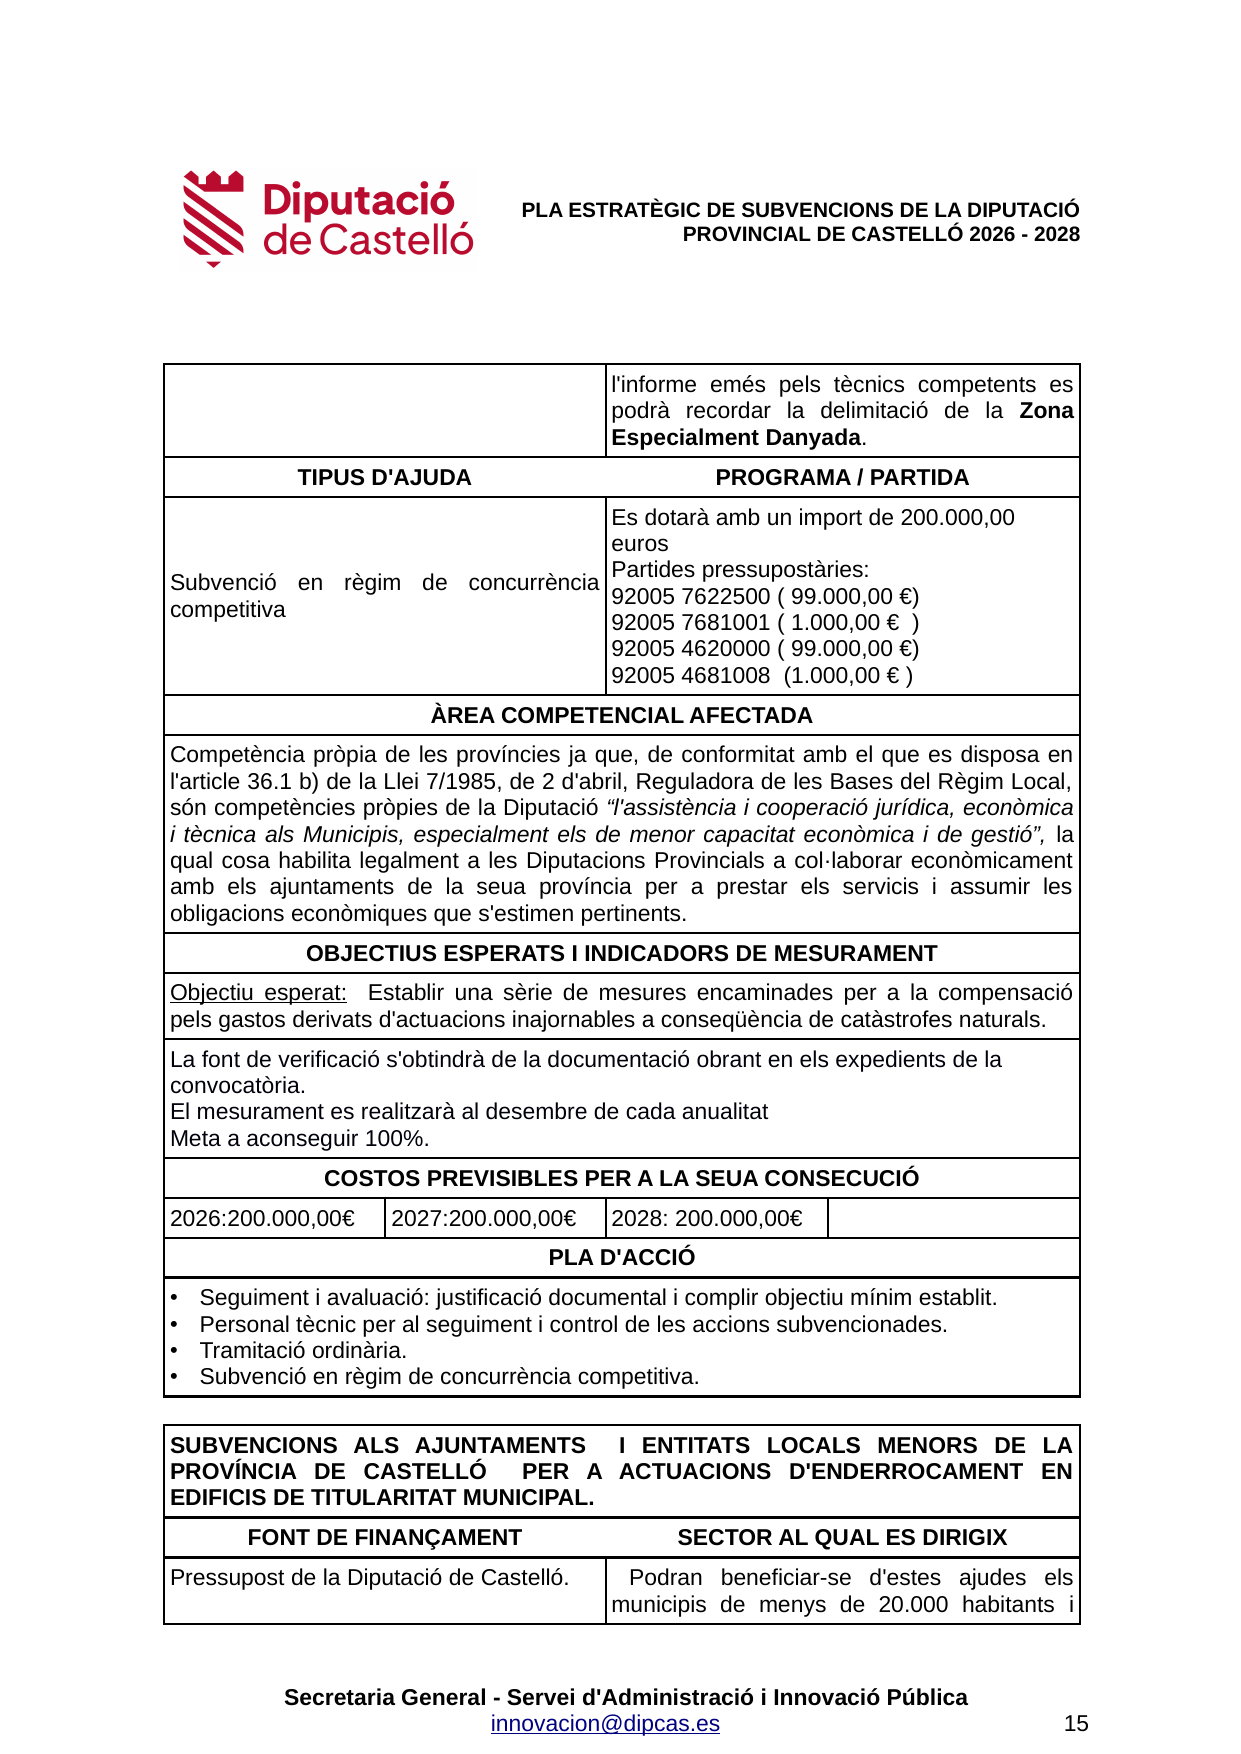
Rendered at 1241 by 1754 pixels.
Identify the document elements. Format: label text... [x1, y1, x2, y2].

table_header SUBVENCIONS ALS AJUNTAMENTS I ENTITATS LOCALS MENORS DE LA PROVÍNCIA DE CASTELLÓ PER A ACTUACIONS D'ENDERROCAMENT EN EDIFICIS DE TITULARITAT MUNICIPAL. [165, 1426, 1079, 1516]
picture [178, 167, 478, 272]
table_cell COSTOS PREVISIBLES PER A LA SEUA CONSECUCIÓ [165, 1159, 1079, 1197]
table_cell Seguiment i avaluació: justificació documental i complir objectiu mínim establit. Personal tècnic per al seguiment i control de les accions subvencionades. Tramitació ordinària. Subvenció en règim de concurrència competitiva. [165, 1279, 1079, 1395]
table_cell Es dotarà amb un import de 200.000,00 euros Partides pressupostàries: 92005 7622500 ( 99.000,00 €) 92005 7681001 ( 1.000,00 € ) 92005 4620000 ( 99.000,00 €) 92005 4681008 (1.000,00 € ) [607, 498, 1079, 694]
table_cell 2028: 200.000,00€ [607, 1199, 827, 1237]
table_cell l'informe emés pels tècnics competents es podrà recordar la delimitació de la Zona Especialment Danyada. [607, 365, 1079, 456]
table_cell SECTOR AL QUAL ES DIRIGIX [606, 1519, 1079, 1556]
table_cell Competència pròpia de les províncies ja que, de conformitat amb el que es disposa en l'article 36.1 b) de la Llei 7/1985, de 2 d'abril, Reguladora de les Bases del Règim Local, són competències pròpies de la Diputació “l'assistència i cooperació jurídica, econòmica i tècnica als Municipis, especialment els de menor capacitat econòmica i de gestió”, la qual cosa habilita legalment a les Diputacions Provincials a col·laborar econòmicament amb els ajuntaments de la seua província per a prestar els servicis i assumir les obligacions econòmiques que s'estimen pertinents. [165, 736, 1079, 932]
table_cell PROGRAMA / PARTIDA [606, 458, 1079, 496]
table_cell PLA D'ACCIÓ [165, 1239, 1079, 1276]
table_cell TIPUS D'AJUDA [165, 458, 606, 496]
table_cell OBJECTIUS ESPERATS I INDICADORS DE MESURAMENT [165, 934, 1079, 972]
table_cell FONT DE FINANÇAMENT [165, 1519, 606, 1556]
table_cell [829, 1199, 1079, 1237]
table_cell ÀREA COMPETENCIAL AFECTADA [165, 696, 1079, 734]
table_cell Objectiu esperat: Establir una sèrie de mesures encaminades per a la compensació pels gastos derivats d'actuacions inajornables a conseqüència de catàstrofes naturals. [165, 974, 1079, 1038]
table_cell Podran beneficiar-se d'estes ajudes els municipis de menys de 20.000 habitants i [607, 1559, 1079, 1623]
table_cell Subvenció en règim de concurrència competitiva [165, 498, 605, 694]
table_cell [165, 365, 605, 456]
table_cell Pressupost de la Diputació de Castelló. [165, 1559, 605, 1623]
table_cell 2027:200.000,00€ [386, 1199, 605, 1237]
table_cell La font de verificació s'obtindrà de la documentació obrant en els expedients de la convocatòria. El mesurament es realitzarà al desembre de cada anualitat Meta a aconseguir 100%. [165, 1040, 1079, 1157]
table_cell 2026:200.000,00€ [165, 1199, 384, 1237]
